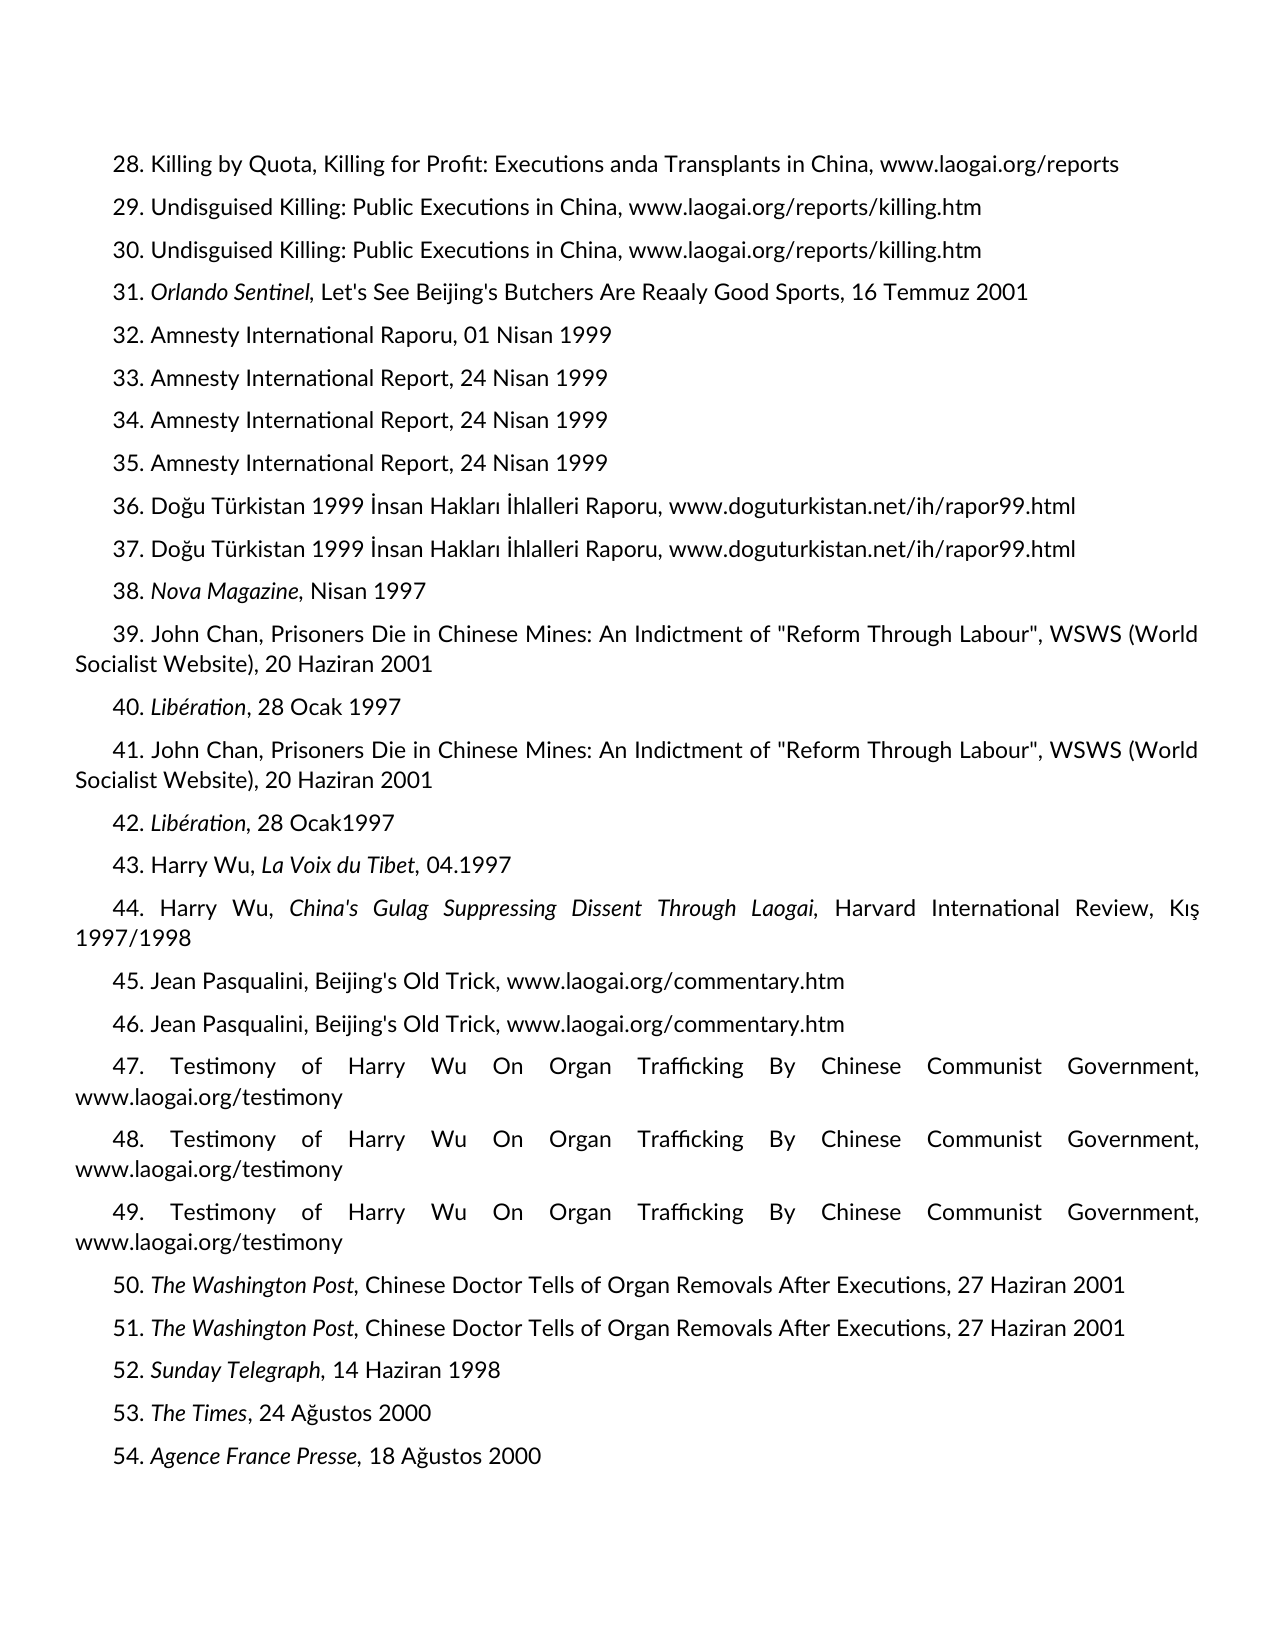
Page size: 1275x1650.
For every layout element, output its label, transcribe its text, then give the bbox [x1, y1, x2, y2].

text 37. Doğu Türkistan 1999 İnsan Hakları İhlalleri Raporu, www.doguturkistan.net/ih/rapor99.html [75, 534, 1200, 562]
text 47. Testimony of Harry Wu On Organ Trafficking By Chinese Communist Government, www.laogai.org/testimony [75, 1052, 1200, 1110]
text 33. Amnesty International Report, 24 Nisan 1999 [75, 363, 1200, 391]
text 28. Killing by Quota, Killing for Profit: Executions anda Transplants in China, www.laogai.org/reports [75, 150, 1200, 177]
text 53. The Times, 24 Ağustos 2000 [75, 1399, 1200, 1426]
text 40. Libération, 28 Ocak 1997 [75, 693, 1200, 720]
text 42. Libération, 28 Ocak1997 [75, 808, 1200, 836]
text 52. Sunday Telegraph, 14 Haziran 1998 [75, 1356, 1200, 1384]
text 32. Amnesty International Raporu, 01 Nisan 1999 [75, 321, 1200, 348]
text 44. Harry Wu, China's Gulag Suppressing Dissent Through Laogai, Harvard International Review, Kış 1997/1998 [75, 894, 1200, 951]
text 51. The Washington Post, Chinese Doctor Tells of Organ Removals After Executions, 27 Haziran 2001 [75, 1313, 1200, 1341]
text 35. Amnesty International Report, 24 Nisan 1999 [75, 449, 1200, 476]
text 49. Testimony of Harry Wu On Organ Trafficking By Chinese Communist Government, www.laogai.org/testimony [75, 1198, 1200, 1256]
text 50. The Washington Post, Chinese Doctor Tells of Organ Removals After Executions, 27 Haziran 2001 [75, 1271, 1200, 1298]
text 36. Doğu Türkistan 1999 İnsan Hakları İhlalleri Raporu, www.doguturkistan.net/ih/rapor99.html [75, 492, 1200, 519]
text 34. Amnesty International Report, 24 Nisan 1999 [75, 406, 1200, 434]
text 30. Undisguised Killing: Public Executions in China, www.laogai.org/reports/killing.htm [75, 235, 1200, 263]
text 38. Nova Magazine, Nisan 1997 [75, 577, 1200, 604]
text 41. John Chan, Prisoners Die in Chinese Mines: An Indictment of "Reform Through Labour", WSWS (World Socialist Website), 20 Haziran 2001 [75, 735, 1200, 793]
text 46. Jean Pasqualini, Beijing's Old Trick, www.laogai.org/commentary.htm [75, 1009, 1200, 1037]
text 43. Harry Wu, La Voix du Tibet, 04.1997 [75, 851, 1200, 878]
text 54. Agence France Presse, 18 Ağustos 2000 [75, 1442, 1200, 1469]
text 48. Testimony of Harry Wu On Organ Trafficking By Chinese Communist Government, www.laogai.org/testimony [75, 1125, 1200, 1183]
text 45. Jean Pasqualini, Beijing's Old Trick, www.laogai.org/commentary.htm [75, 967, 1200, 994]
text 31. Orlando Sentinel, Let's See Beijing's Butchers Are Reaaly Good Sports, 16 Temmuz 2001 [75, 278, 1200, 306]
text 29. Undisguised Killing: Public Executions in China, www.laogai.org/reports/killing.htm [75, 193, 1200, 220]
text 39. John Chan, Prisoners Die in Chinese Mines: An Indictment of "Reform Through Labour", WSWS (World Socialist Website), 20 Haziran 2001 [75, 620, 1200, 677]
